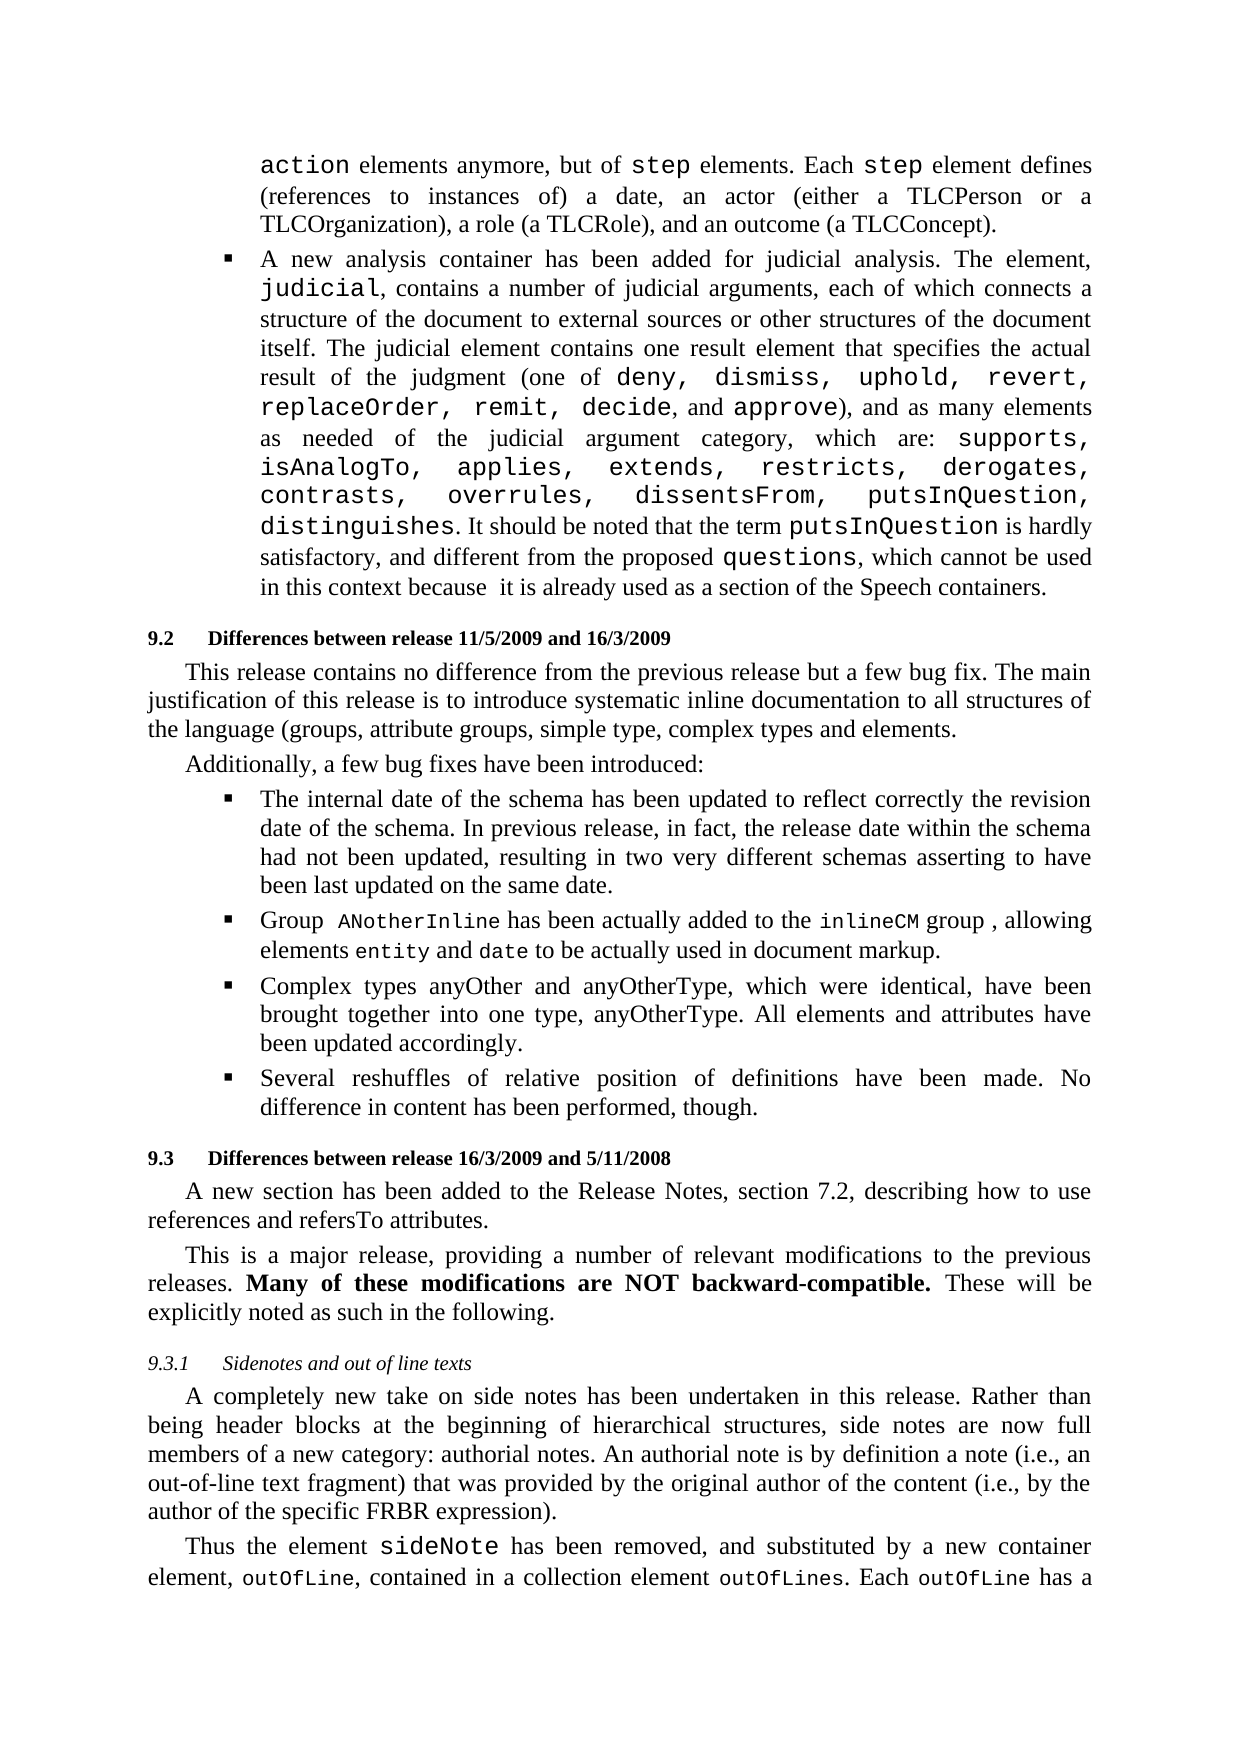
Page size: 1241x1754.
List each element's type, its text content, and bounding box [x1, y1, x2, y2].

list action elements anymore, but of step elements. Each step element defines (references to instances of) a date, an actor (either a TLCPerson or a TLCOrganization), a role (a TLCRole), and an outcome (a TLCConcept). [222, 150, 1092, 238]
text Thus the element sideNote has been removed, and substituted by a new container element, outOfLine, contained in a collection element outOfLines. Each outOfLine has a [148, 1531, 1092, 1592]
list Group ANotherInline has been actually added to the inlineCM group , allowing elements entity and date to be actually used in document markup. [222, 905, 1092, 964]
list Complex types anyOther and anyOtherType, which were identical, have been brought together into one type, anyOtherType. All elements and attributes have been updated accordingly. [222, 971, 1092, 1057]
text A completely new take on side notes has been undertaken in this release. Rather than being header blocks at the beginning of hierarchical structures, side notes are now full members of a new category: authorial notes. An authorial note is by definition a note (i.e., an out-of-line text fragment) that was provided by the original author of the content (i.e., by the author of the specific FRBR expression). [148, 1381, 1092, 1525]
list A new analysis container has been added for judicial analysis. The element, judicial, contains a number of judicial arguments, each of which connects a structure of the document to external sources or other structures of the document itself. The judicial element contains one result element that specifies the actual result of the judgment (one of deny, dismiss, uphold, revert, replaceOrder, remit, decide, and approve), and as many elements as needed of the judicial argument category, which are: supports, isAnalogTo, applies, extends, restricts, derogates, contrasts, overrules, dissentsFrom, putsInQuestion, distinguishes. It should be noted that the term putsInQuestion is hardly satisfactory, and different from the proposed questions, which cannot be used in this context because it is already used as a section of the Speech containers. [222, 244, 1092, 601]
subtitle Differences between release 11/5/2009 and 16/3/2009 [148, 626, 1092, 650]
subtitle Sidenotes and out of line texts [148, 1351, 1092, 1375]
text A new section has been added to the Release Notes, section 7.2, describing how to use references and refersTo attributes. [148, 1176, 1092, 1233]
list Several reshuffles of relative position of definitions have been made. No difference in content has been performed, though. [222, 1063, 1092, 1121]
list The internal date of the schema has been updated to reflect correctly the revision date of the schema. In previous release, in fact, the release date within the schema had not been updated, resulting in two very different schemas asserting to have been last updated on the same date. [222, 784, 1092, 899]
text This is a major release, providing a number of relevant modifications to the previous releases. Many of these modifications are NOT backward-compatible. These will be explicitly noted as such in the following. [148, 1240, 1092, 1326]
text This release contains no difference from the previous release but a few bug fix. The main justification of this release is to introduce systematic inline documentation to all structures of the language (groups, attribute groups, simple type, complex types and elements. [148, 657, 1092, 743]
text Additionally, a few bug fixes have been introduced: [148, 749, 1092, 778]
subtitle Differences between release 16/3/2009 and 5/11/2008 [148, 1146, 1092, 1170]
